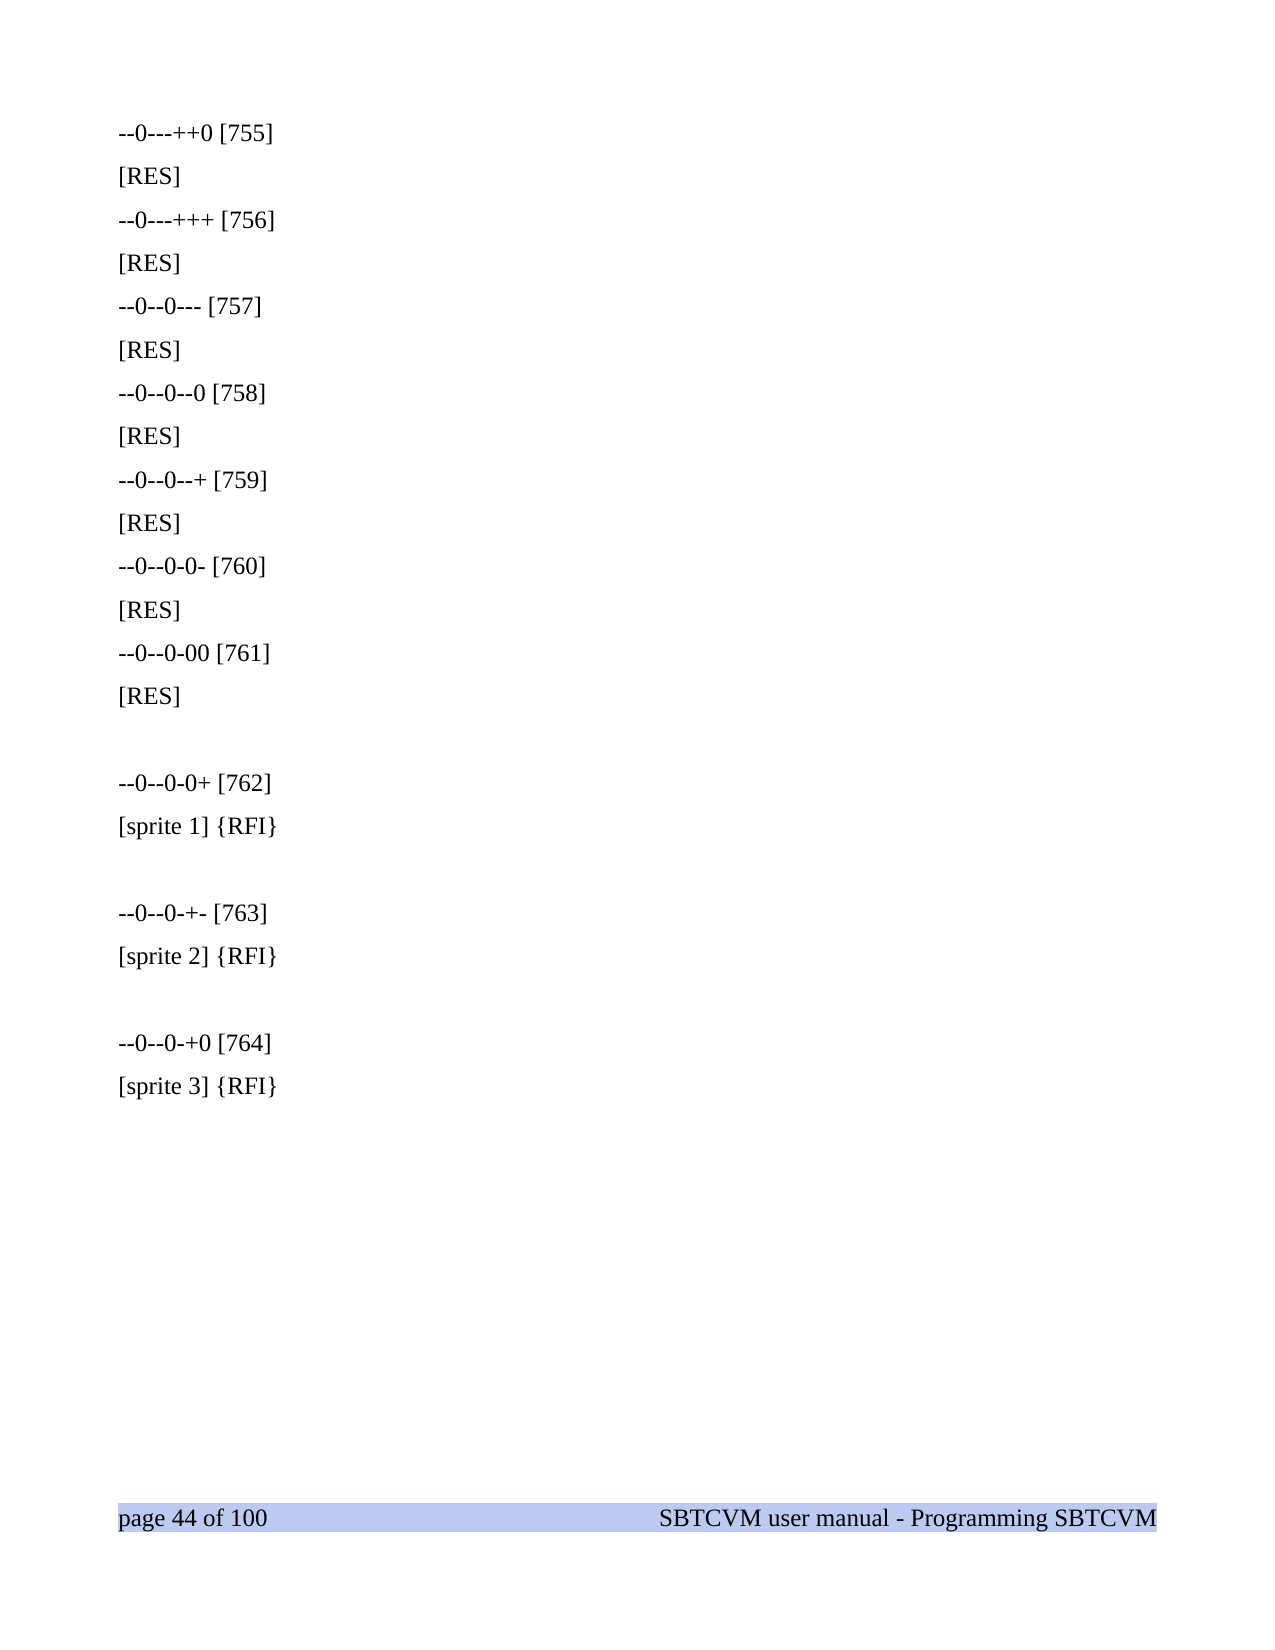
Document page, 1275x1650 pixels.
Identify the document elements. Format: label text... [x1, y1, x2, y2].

text [sprite 3] {RFI} [118, 1071, 1157, 1100]
text [RES] [118, 161, 1157, 190]
text [sprite 2] {RFI} [118, 941, 1157, 970]
text --0--0-0- [760] [118, 551, 1157, 580]
text [RES] [118, 248, 1157, 277]
text [sprite 1] {RFI} [118, 811, 1157, 840]
text [RES] [118, 335, 1157, 363]
text --0---++0 [755] [118, 118, 1157, 147]
text [RES] [118, 681, 1157, 710]
text --0--0--+ [759] [118, 465, 1157, 493]
text [RES] [118, 508, 1157, 537]
text --0--0-+0 [764] [118, 1028, 1157, 1057]
text --0--0--- [757] [118, 291, 1157, 320]
text [RES] [118, 421, 1157, 450]
text --0--0-00 [761] [118, 638, 1157, 667]
text --0--0--0 [758] [118, 378, 1157, 407]
text --0--0-+- [763] [118, 898, 1157, 927]
text --0--0-0+ [762] [118, 768, 1157, 797]
text --0---+++ [756] [118, 205, 1157, 233]
text [RES] [118, 595, 1157, 623]
